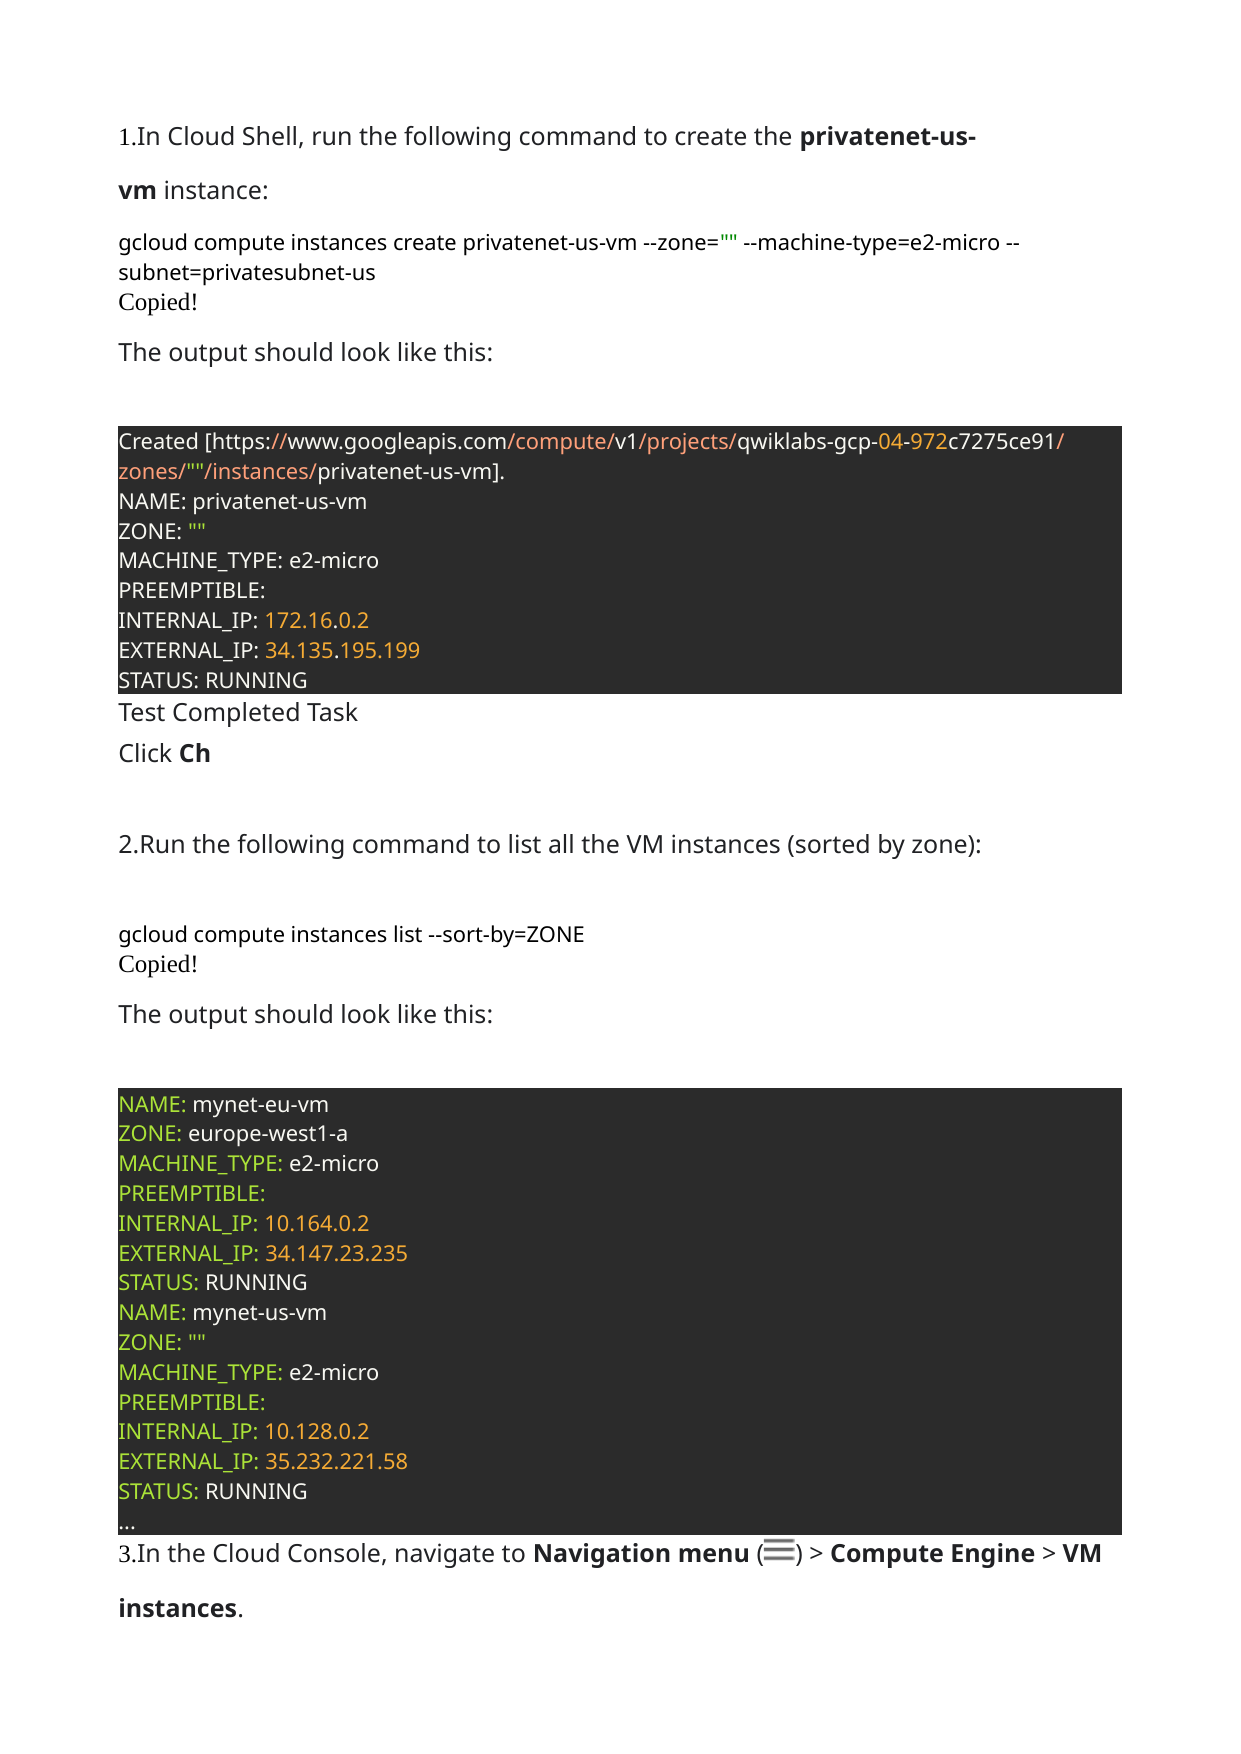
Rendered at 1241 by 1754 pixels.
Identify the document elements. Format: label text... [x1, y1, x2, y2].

text Copied! [118, 287, 1109, 315]
text ZONE: "" [118, 516, 1122, 545]
text PREEMPTIBLE: [118, 575, 1122, 605]
list In Cloud Shell, run the following command to create the privatenet-us-vm instance: [118, 118, 1122, 207]
text NAME: privatenet-us-vm [118, 486, 1122, 516]
text STATUS: RUNNING [118, 664, 1122, 694]
text STATUS: RUNNING [118, 1267, 1122, 1297]
text MACHINE_TYPE: e2-micro [118, 545, 1122, 575]
text PREEMPTIBLE: [118, 1386, 1122, 1416]
text PREEMPTIBLE: [118, 1178, 1122, 1208]
text NAME: mynet-us-vm [118, 1297, 1122, 1327]
text NAME: mynet-eu-vm [118, 1088, 1122, 1118]
text ZONE: "" [118, 1327, 1122, 1357]
text STATUS: RUNNING [118, 1476, 1122, 1506]
text EXTERNAL_IP: 35.232.221.58 [118, 1446, 1122, 1476]
text The output should look like this: [118, 334, 1122, 368]
list In the Cloud Console, navigate to Navigation menu () > Compute Engine > VM instances. [118, 1535, 1122, 1624]
text EXTERNAL_IP: 34.147.23.235 [118, 1237, 1122, 1267]
list Run the following command to list all the VM instances (sorted by zone): [118, 827, 1122, 861]
text MACHINE_TYPE: e2-micro [118, 1148, 1122, 1178]
subtitle Test Completed Task [118, 694, 1122, 728]
text Created [https://www.googleapis.com/compute/v1/projects/qwiklabs-gcp-04-972c7275ce91/zones/""/instances/privatenet-us-vm]. [118, 426, 1122, 486]
text The output should look like this: [118, 997, 1122, 1031]
text Click Ch [118, 735, 1122, 769]
text INTERNAL_IP: 10.164.0.2 [118, 1208, 1122, 1237]
text ZONE: europe-west1-a [118, 1118, 1122, 1148]
text INTERNAL_IP: 10.128.0.2 [118, 1416, 1122, 1446]
text gcloud compute instances list --sort-by=ZONE [118, 919, 1122, 949]
text gcloud compute instances create privatenet-us-vm --zone="" --machine-type=e2-micro --subnet=privatesubnet-us [118, 227, 1122, 287]
text INTERNAL_IP: 172.16.0.2 [118, 605, 1122, 635]
picture [763, 1535, 795, 1563]
text EXTERNAL_IP: 34.135.195.199 [118, 635, 1122, 664]
text MACHINE_TYPE: e2-micro [118, 1357, 1122, 1386]
text ... [118, 1506, 1122, 1535]
text Copied! [118, 949, 1109, 978]
